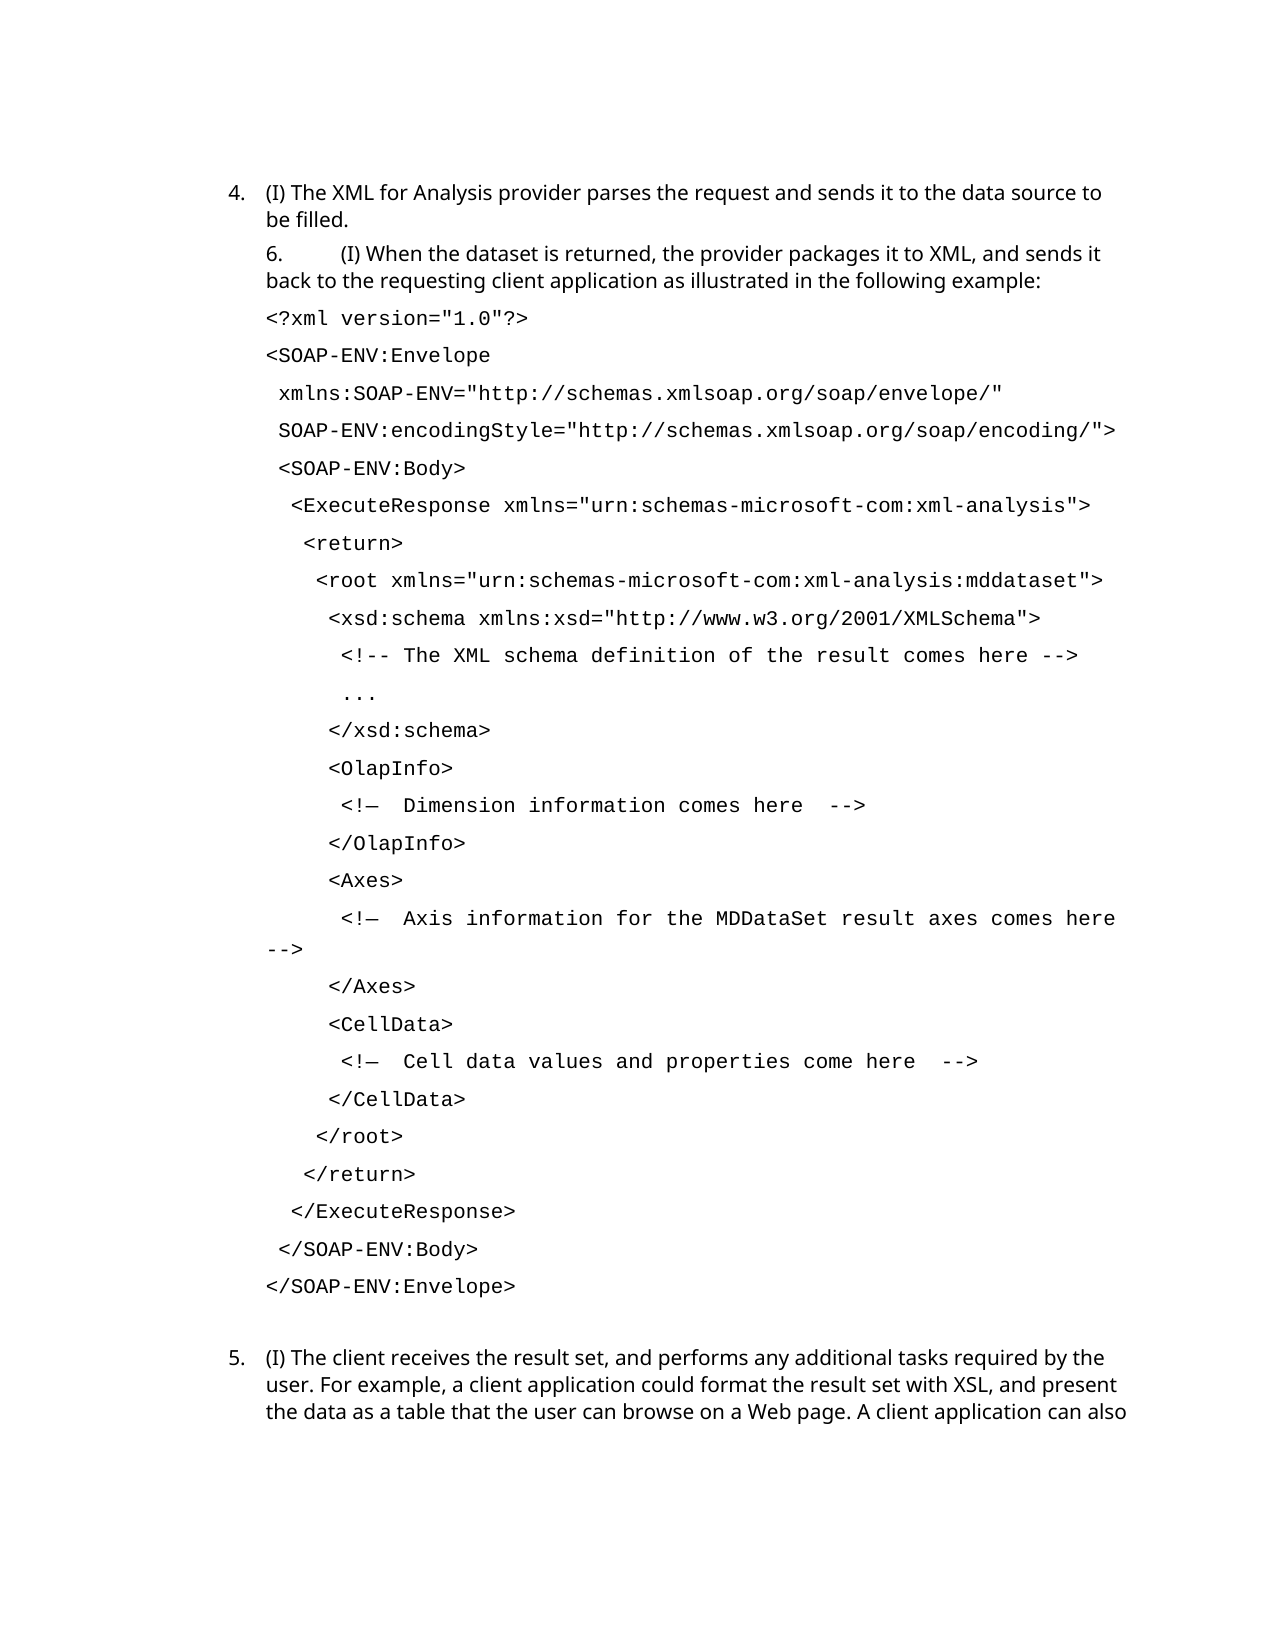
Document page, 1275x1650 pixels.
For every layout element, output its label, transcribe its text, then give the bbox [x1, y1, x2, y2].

list <return> [266, 525, 1128, 556]
list </root> [266, 1119, 1128, 1150]
list </Axes> [266, 969, 1128, 1000]
list <xsd:schema xmlns:xsd="http://www.w3.org/2001/XMLSchema"> [266, 600, 1128, 631]
list xmlns:SOAP-ENV="http://schemas.xmlsoap.org/soap/envelope/" [266, 375, 1128, 406]
list </OlapInfo> [266, 825, 1128, 856]
list (I) When the dataset is returned, the provider packages it to XML, and sends it back to the requesting client application as illustrated in the following example: [266, 239, 1128, 294]
list <!— Dimension information comes here --> [266, 787, 1128, 819]
list <!— Cell data values and properties come here --> [266, 1044, 1128, 1075]
list (I) The XML for Analysis provider parses the request and sends it to the data source to be filled. [228, 179, 1128, 233]
list </SOAP-ENV:Envelope> [266, 1269, 1128, 1300]
list <ExecuteResponse xmlns="urn:schemas-microsoft-com:xml-analysis"> [266, 487, 1128, 519]
list </SOAP-ENV:Body> [266, 1231, 1128, 1262]
list <!-- The XML schema definition of the result comes here --> [266, 637, 1128, 669]
list </return> [266, 1156, 1128, 1187]
list </CellData> [266, 1081, 1128, 1112]
list <SOAP-ENV:Envelope [266, 337, 1128, 369]
list <?xml version="1.0"?> [266, 300, 1128, 331]
list <root xmlns="urn:schemas-microsoft-com:xml-analysis:mddataset"> [266, 562, 1128, 594]
list <Axes> [266, 862, 1128, 894]
list <!— Axis information for the MDDataSet result axes comes here --> [266, 900, 1128, 962]
list </ExecuteResponse> [266, 1194, 1128, 1225]
list <SOAP-ENV:Body> [266, 450, 1128, 481]
list (I) The client receives the result set, and performs any additional tasks required by the user. For example, a client application could format the result set with XSL, and present the data as a table that the user can browse on a Web page. A client application can also [228, 1344, 1128, 1425]
list </xsd:schema> [266, 712, 1128, 744]
list <OlapInfo> [266, 750, 1128, 781]
list <CellData> [266, 1006, 1128, 1037]
list ... [266, 675, 1128, 706]
list SOAP-ENV:encodingStyle="http://schemas.xmlsoap.org/soap/encoding/"> [266, 412, 1128, 444]
